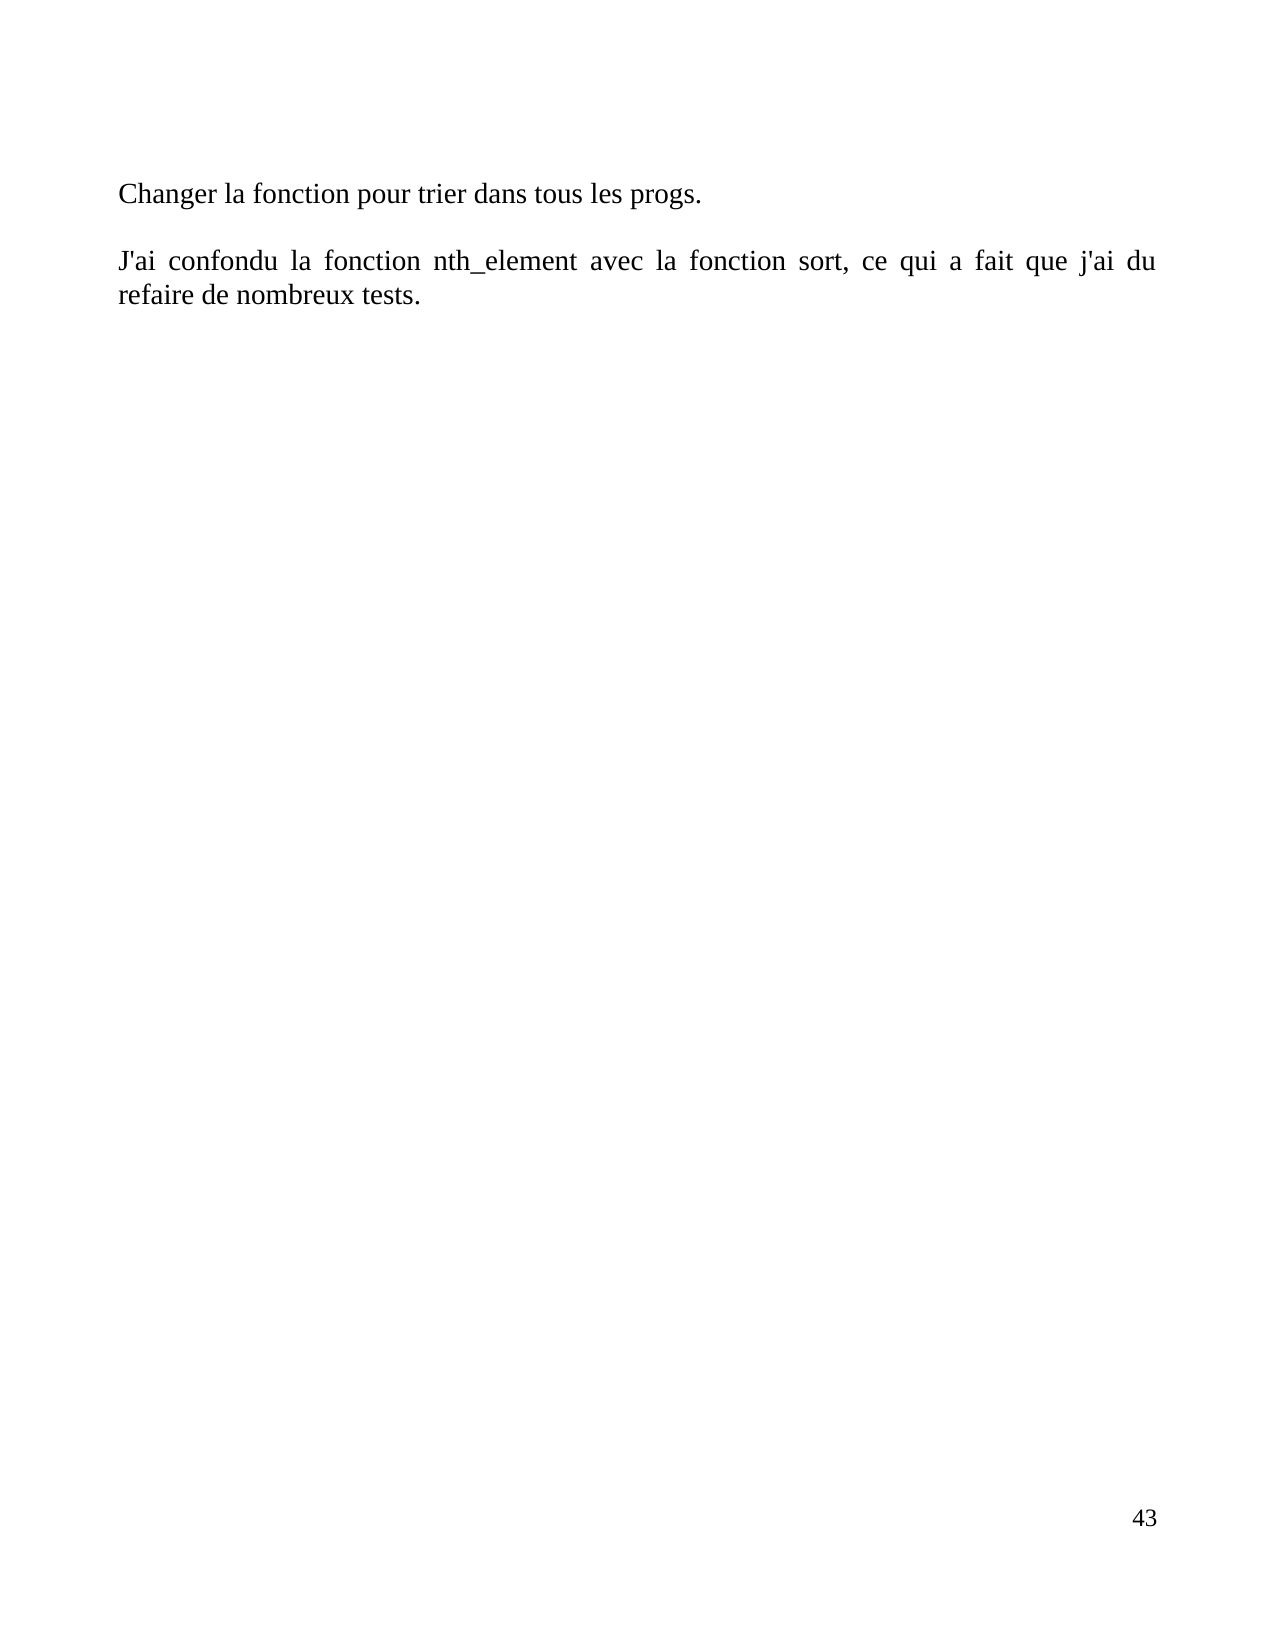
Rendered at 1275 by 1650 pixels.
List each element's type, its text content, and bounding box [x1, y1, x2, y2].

text J'ai confondu la fonction nth_element avec la fonction sort, ce qui a fait que j'ai du refaire de nombreux tests. [118, 243, 1157, 311]
text Changer la fonction pour trier dans tous les progs. [118, 176, 1157, 210]
